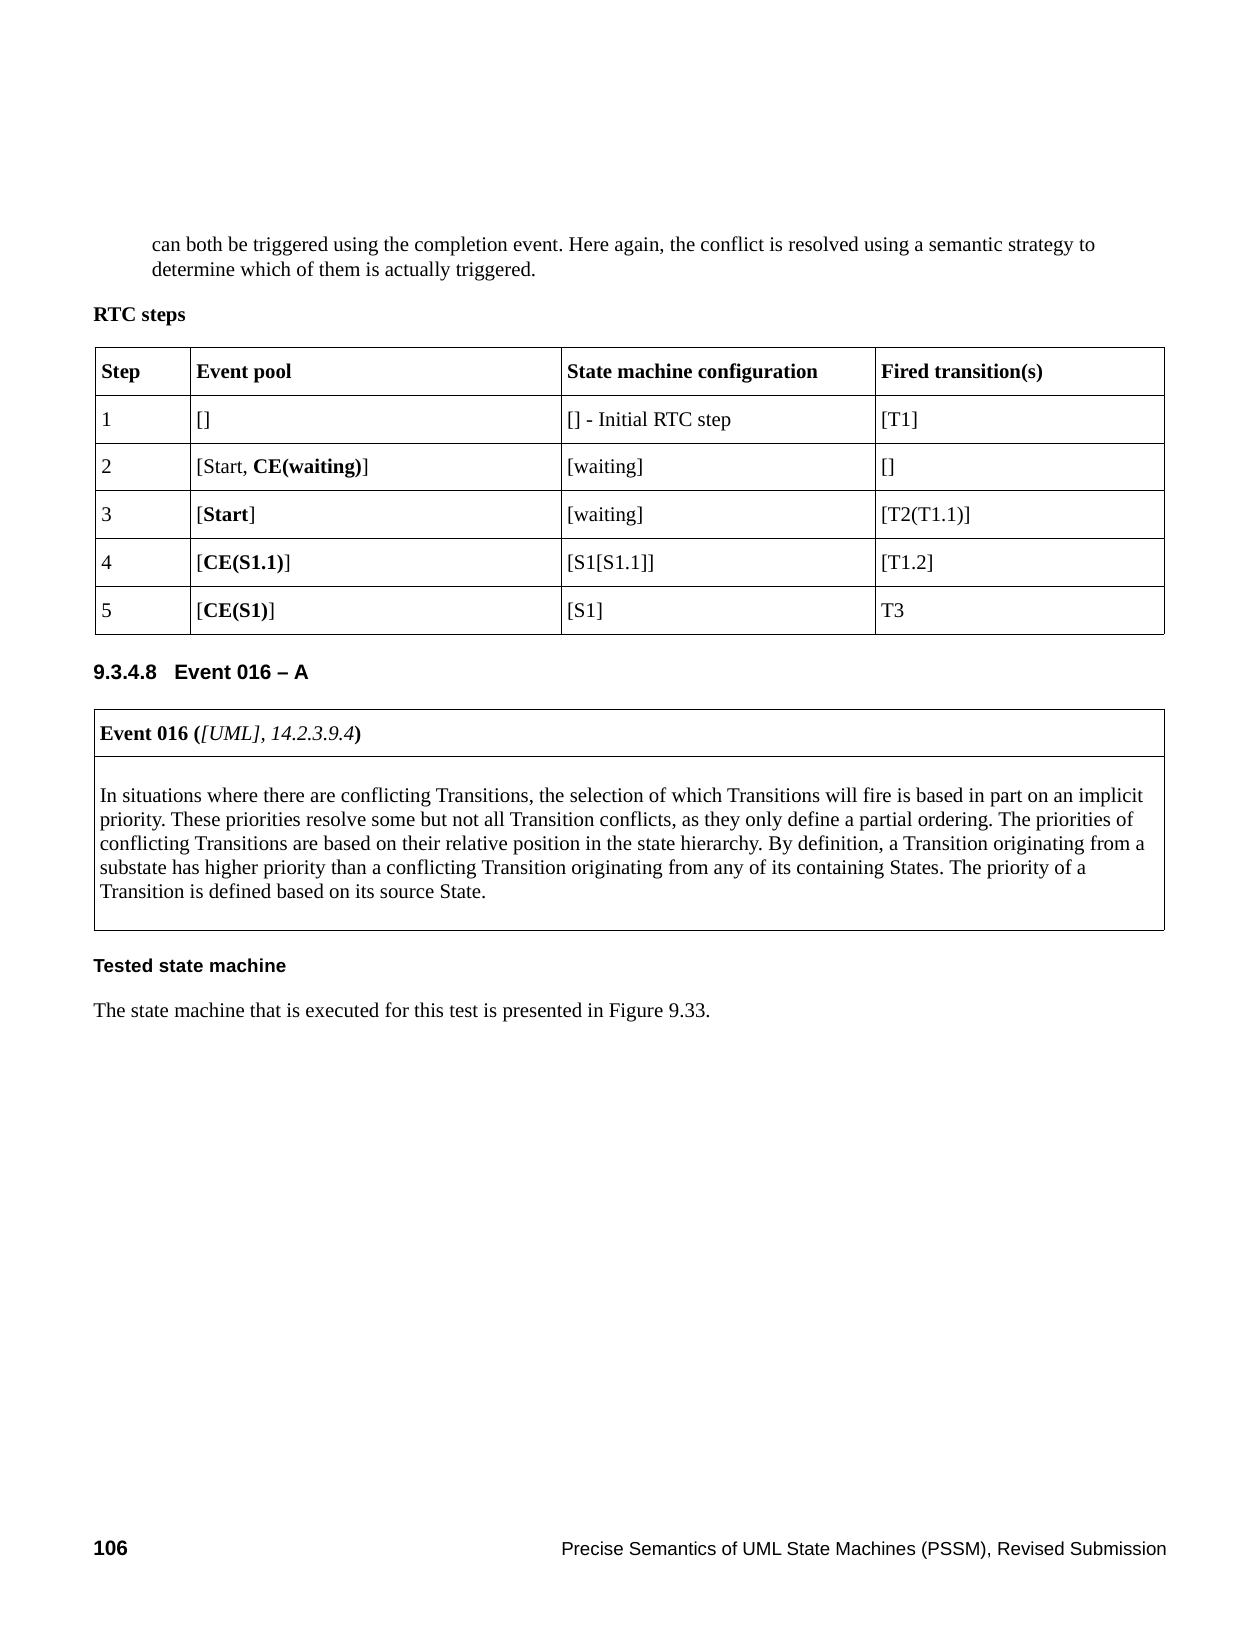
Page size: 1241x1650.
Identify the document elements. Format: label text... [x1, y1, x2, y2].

table_cell [T1] [876, 396, 1164, 443]
table_cell [Start, CE(waiting)] [191, 444, 561, 490]
table_cell 3 [96, 491, 190, 538]
table_cell [S1] [562, 587, 875, 633]
table_cell [CE(S1)] [191, 587, 561, 633]
table_cell [] [191, 396, 561, 443]
table_cell [] - Initial RTC step [562, 396, 875, 443]
table_header Fired transition(s) [876, 348, 1164, 395]
table_cell [waiting] [562, 444, 875, 490]
table_cell 5 [96, 587, 190, 633]
list can both be triggered using the completion event. Here again, the conflict is resolved using a semantic strategy to determine which of them is actually triggered. [131, 231, 1164, 281]
table_cell T3 [876, 587, 1164, 633]
table_cell [] [876, 444, 1164, 490]
table_cell [T1.2] [876, 539, 1164, 586]
table_cell [waiting] [562, 491, 875, 538]
subtitle Tested state machine [93, 955, 1164, 977]
table_cell 2 [96, 444, 190, 490]
table_header State machine configuration [562, 348, 875, 395]
table_cell [T2(T1.1)] [876, 491, 1164, 538]
table_cell [CE(S1.1)] [191, 539, 561, 586]
subtitle Event 016 – A [93, 658, 1164, 683]
text RTC steps [93, 302, 1164, 326]
text The state machine that is executed for this test is presented in Figure 9.33. [93, 998, 1164, 1022]
table_cell 1 [96, 396, 190, 443]
table_header Event 016 ([UML], 14.2.3.9.4) [95, 710, 1164, 756]
table_header Event pool [191, 348, 561, 395]
table_cell [Start] [191, 491, 561, 538]
table_cell In situations where there are conflicting Transitions, the selection of which Transitions will fire is based in part on an implicit priority. These priorities resolve some but not all Transition conflicts, as they only define a partial ordering. The priorities of conflicting Transitions are based on their relative position in the state hierarchy. By definition, a Transition originating from a substate has higher priority than a conflicting Transition originating from any of its containing States. The priority of a Transition is defined based on its source State. [95, 757, 1164, 930]
table_header Step [96, 348, 190, 395]
table_cell [S1[S1.1]] [562, 539, 875, 586]
table_cell 4 [96, 539, 190, 586]
